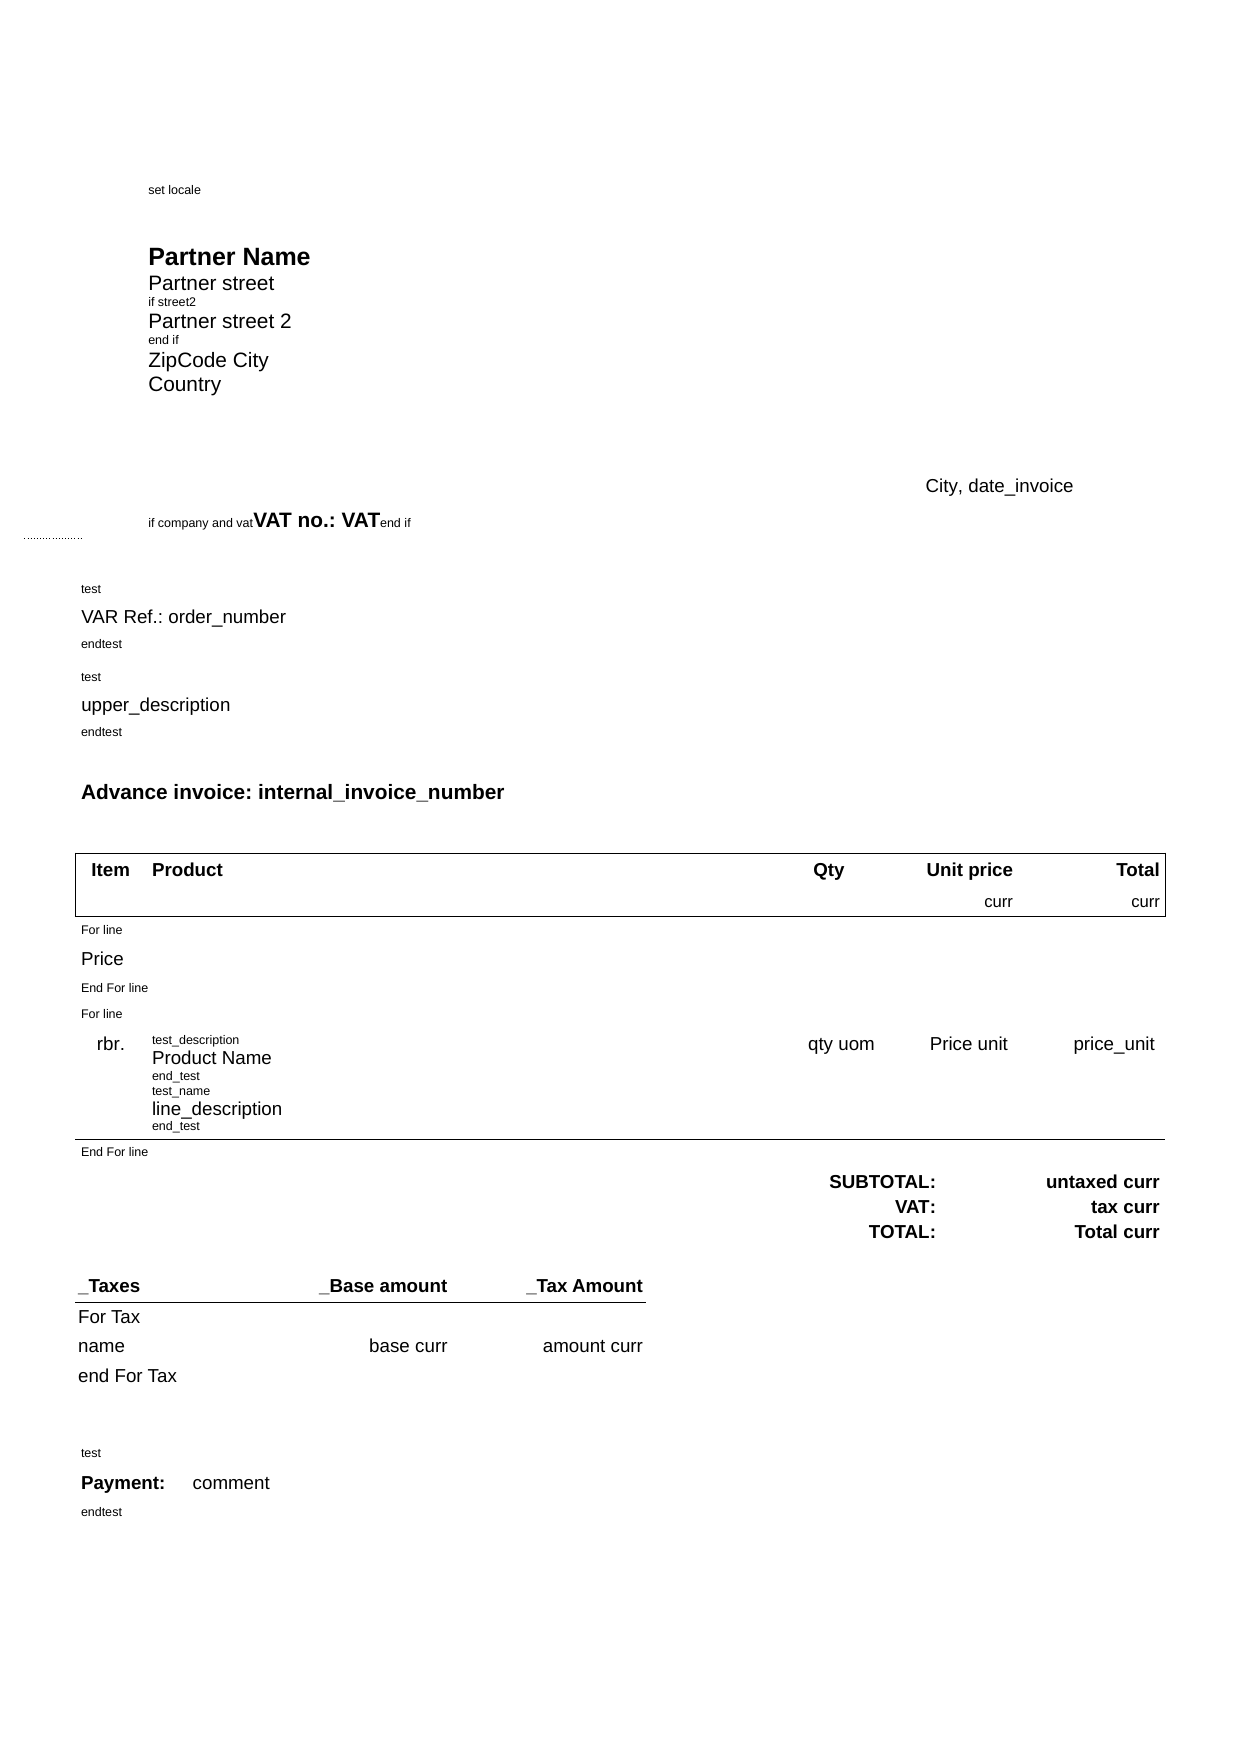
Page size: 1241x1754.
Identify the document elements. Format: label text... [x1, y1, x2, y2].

table_cell endtest [75, 628, 674, 661]
table_cell [950, 1333, 1165, 1362]
table_cell curr [880, 886, 1018, 916]
table_cell curr [1019, 886, 1165, 916]
table_cell For line [75, 1001, 1165, 1027]
table_cell rbr. [75, 1027, 146, 1139]
table_cell upper_description [75, 694, 1077, 715]
table_cell [675, 748, 1077, 774]
table_cell City, date_invoice [853, 236, 1079, 502]
table_cell [950, 1301, 1165, 1332]
table_header set locale [143, 177, 853, 236]
table_header Item [76, 854, 146, 886]
table_header SUBTOTAL: VAT: TOTAL: [75, 1165, 941, 1248]
table_cell price_unit [1019, 1027, 1165, 1139]
table_cell [778, 886, 880, 916]
table_cell [146, 886, 777, 916]
table_cell Partner Name Partner street if street2 Partner street 2 end if ZipCode City Country [143, 236, 853, 502]
table_cell [83, 538, 142, 573]
table_cell Price unit [880, 1027, 1018, 1139]
table_header Unit price [880, 854, 1018, 886]
table_cell endtest [75, 1499, 1165, 1524]
table_cell test_description Product Name end_test test_name line_description end_test [146, 1027, 777, 1139]
table_header [24, 177, 142, 236]
table_cell [950, 1362, 1165, 1392]
table_cell [675, 715, 1077, 748]
table_header test [75, 1440, 1165, 1466]
table_cell [75, 748, 674, 774]
table_cell endtest [75, 715, 674, 748]
table_cell Advance invoice: internal_invoice_number [75, 774, 674, 809]
table_cell test [75, 661, 674, 693]
table_header Qty [778, 854, 880, 886]
table_cell Price [75, 943, 1165, 975]
table_cell end For Tax [75, 1362, 646, 1392]
table_cell For Tax [75, 1303, 646, 1332]
table_cell qty uom [778, 1027, 880, 1139]
table_header Product [146, 854, 777, 886]
table_header [950, 1272, 1165, 1301]
table_header test [75, 573, 674, 606]
table_cell amount curr [450, 1333, 646, 1362]
table_cell [646, 1362, 950, 1392]
table_cell [83, 502, 142, 537]
table_header _Tax Amount [450, 1272, 646, 1301]
table_header [853, 177, 1079, 236]
table_cell [675, 774, 1077, 809]
table_cell [853, 502, 1079, 537]
table_cell [675, 661, 1077, 693]
table_cell [853, 538, 1079, 573]
table_header untaxed curr tax curr Total curr [941, 1165, 1165, 1248]
table_cell VAR Ref.: order_number [75, 606, 1077, 627]
table_cell [646, 1301, 950, 1332]
table_cell [24, 236, 142, 502]
table_cell End For line [75, 975, 1165, 1001]
table_cell name [75, 1333, 254, 1362]
table_cell [76, 886, 146, 916]
table_header Total [1019, 854, 1165, 886]
table_cell if company and vatVAT no.: VATend if [143, 502, 853, 537]
table_cell [675, 628, 1077, 661]
table_header _Base amount [255, 1272, 450, 1301]
table_cell [24, 502, 83, 537]
table_cell [646, 1333, 950, 1362]
table_header [646, 1272, 950, 1301]
table_header [675, 573, 1077, 606]
table_cell For line [75, 917, 1165, 942]
table_cell End For line [75, 1140, 1165, 1165]
table_cell base curr [255, 1333, 450, 1362]
table_cell comment [187, 1466, 1165, 1499]
table_cell [143, 538, 853, 573]
table_header _Taxes [75, 1272, 254, 1301]
table_cell [24, 538, 83, 573]
table_cell Payment: [75, 1466, 187, 1499]
